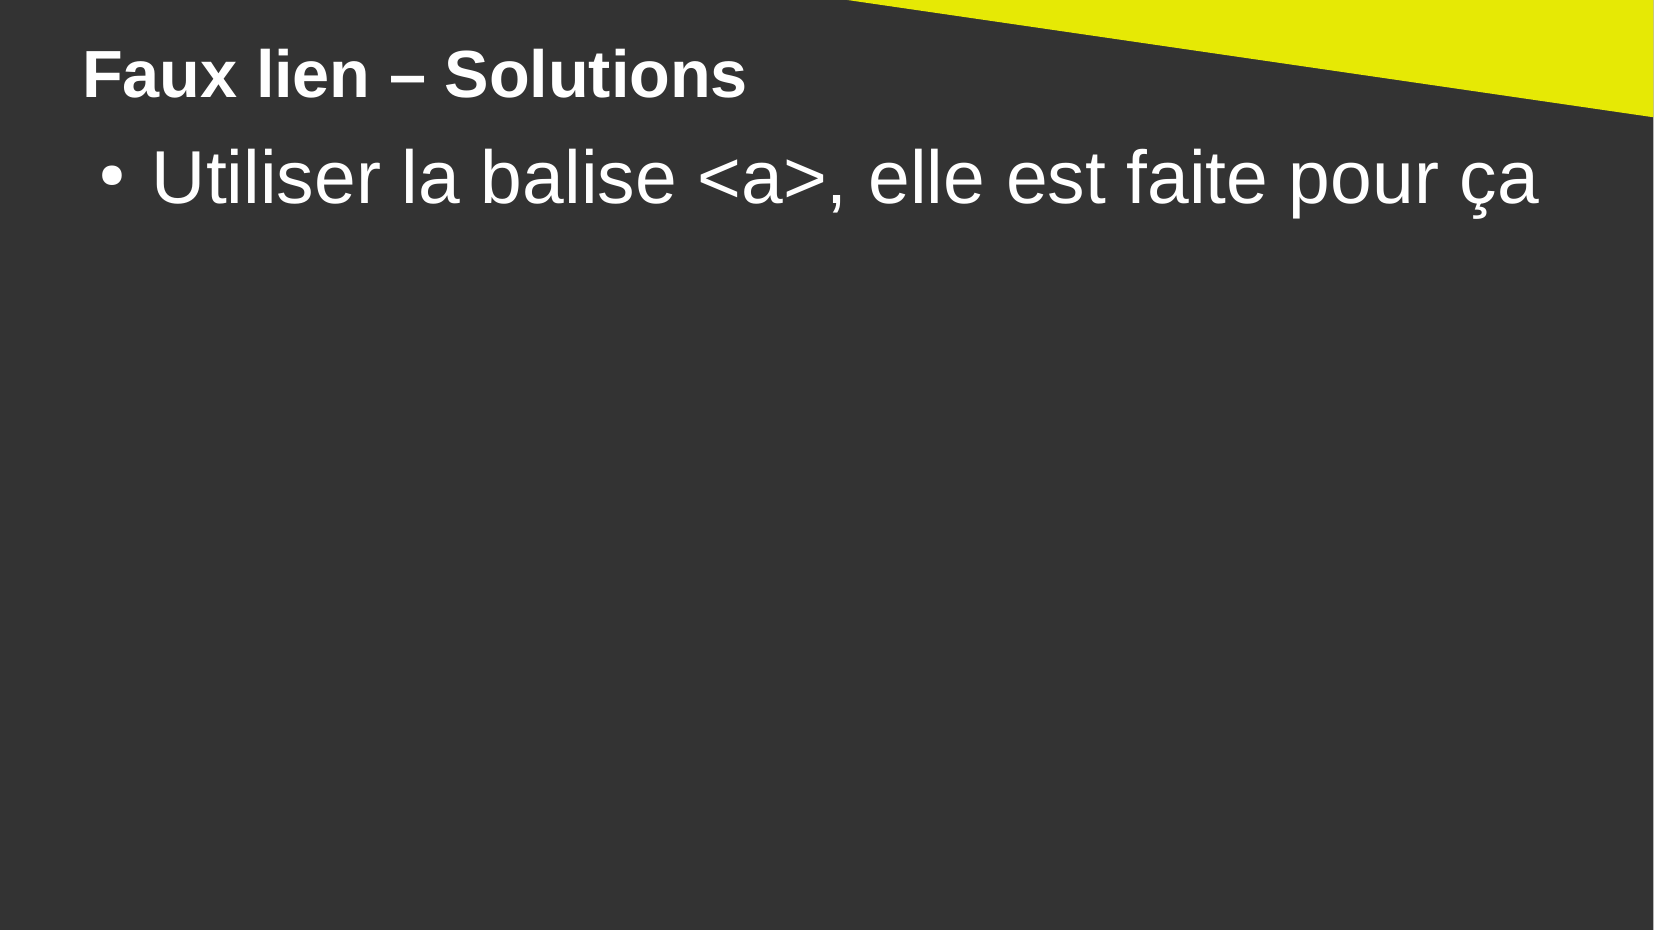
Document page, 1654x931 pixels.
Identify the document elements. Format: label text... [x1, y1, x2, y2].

text_box [847, 0, 1654, 118]
title Faux lien – Solutions [82, 37, 1571, 114]
list Utiliser la balise <a>, elle est faite pour ça [80, 135, 1620, 709]
